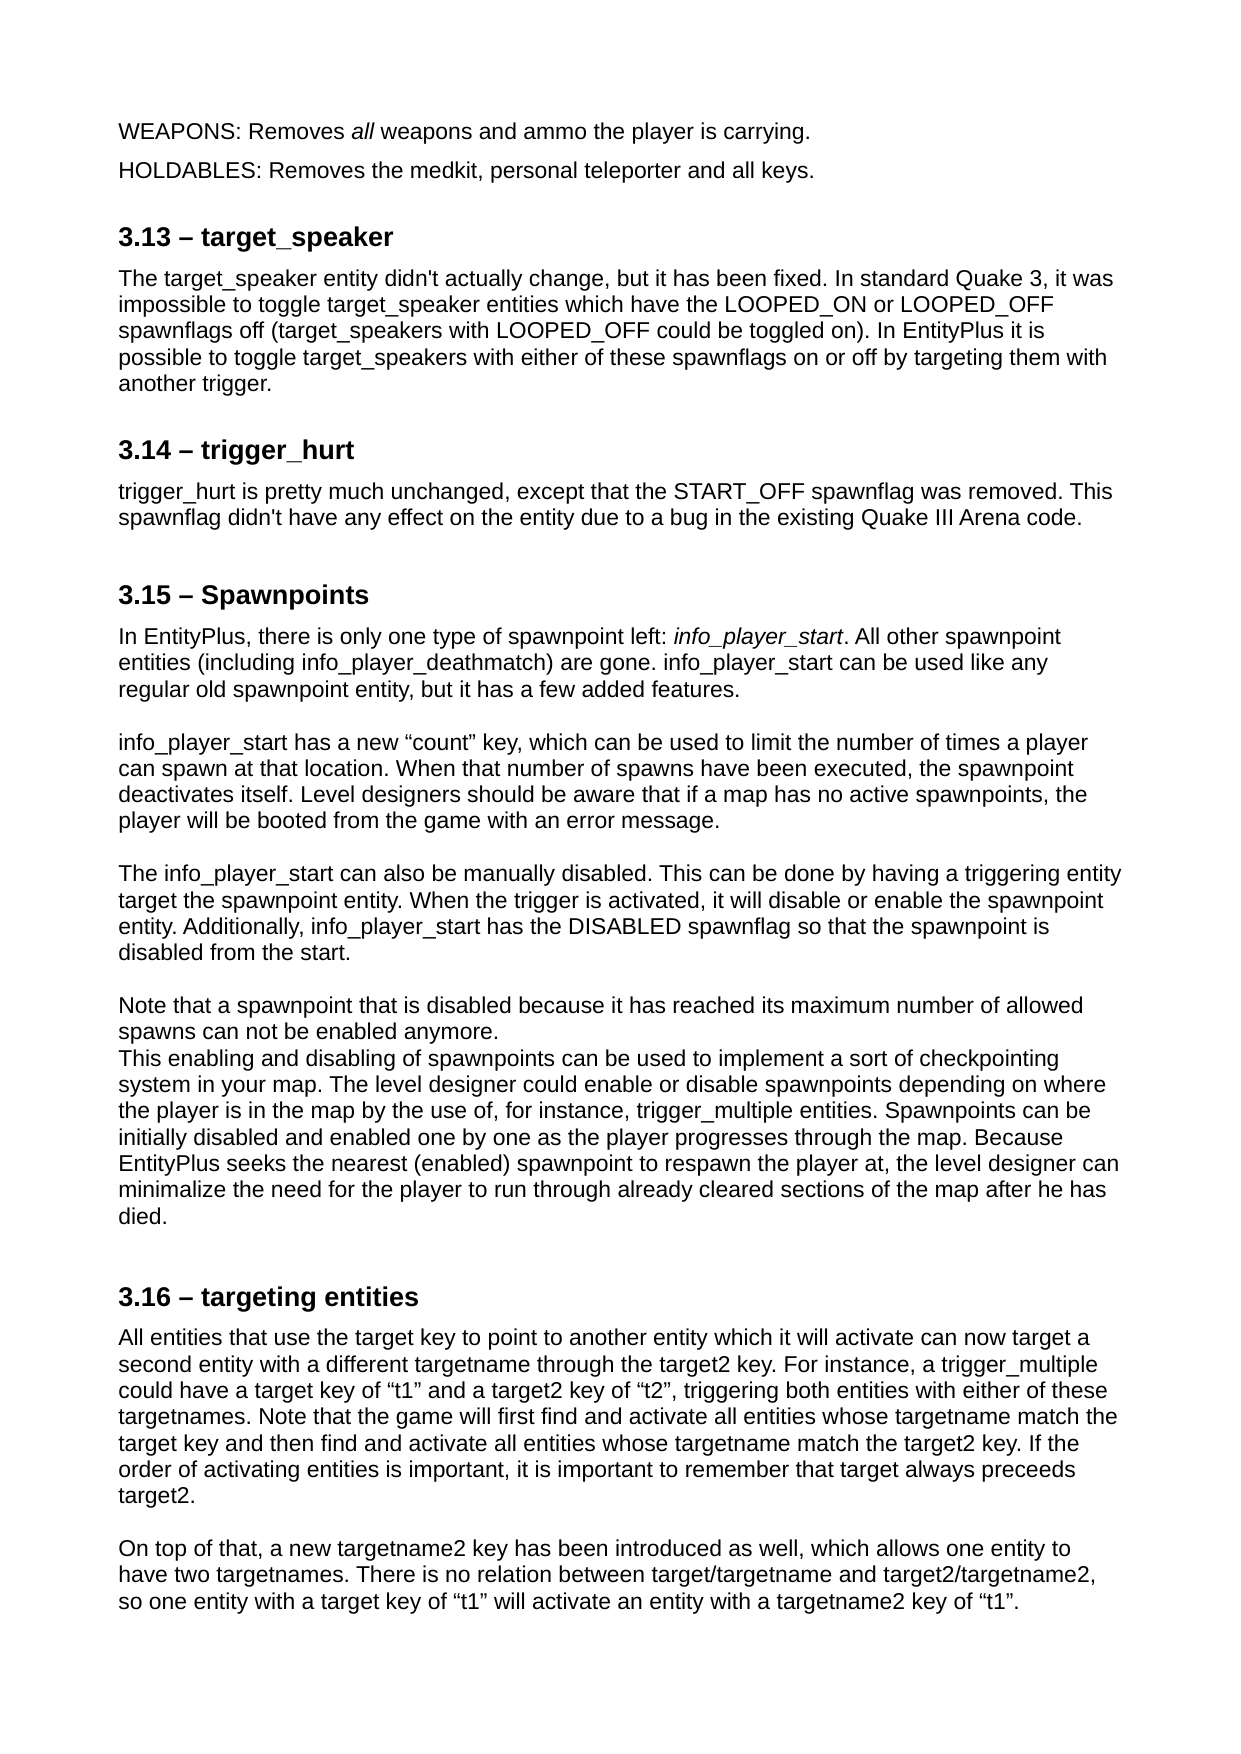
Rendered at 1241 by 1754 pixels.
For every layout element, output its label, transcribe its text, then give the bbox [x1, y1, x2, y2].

text WEAPONS: Removes all weapons and ammo the player is carrying. [118, 118, 1122, 144]
subtitle 3.16 – targeting entities [118, 1281, 1122, 1312]
text trigger_hurt is pretty much unchanged, except that the START_OFF spawnflag was removed. This spawnflag didn't have any effect on the entity due to a bug in the existing Quake III Arena code. [118, 478, 1122, 530]
text The info_player_start can also be manually disabled. This can be done by having a triggering entity target the spawnpoint entity. When the trigger is activated, it will disable or enable the spawnpoint entity. Additionally, info_player_start has the DISABLED spawnflag so that the spawnpoint is disabled from the start. [118, 860, 1122, 966]
text On top of that, a new targetname2 key has been introduced as well, which allows one entity to have two targetnames. There is no relation between target/targetname and target2/targetname2, so one entity with a target key of “t1” will activate an entity with a targetname2 key of “t1”. [118, 1535, 1122, 1614]
text In EntityPlus, there is only one type of spawnpoint left: info_player_start. All other spawnpoint entities (including info_player_deathmatch) are gone. info_player_start can be used like any regular old spawnpoint entity, but it has a few added features. [118, 623, 1122, 702]
subtitle 3.14 – trigger_hurt [118, 434, 1122, 465]
subtitle 3.15 – Spawnpoints [118, 579, 1122, 611]
text This enabling and disabling of spawnpoints can be used to implement a sort of checkpointing system in your map. The level designer could enable or disable spawnpoints depending on where the player is in the map by the use of, for instance, trigger_multiple entities. Spawnpoints can be initially disabled and enabled one by one as the player progresses through the map. Because EntityPlus seeks the nearest (enabled) spawnpoint to respawn the player at, the level designer can minimalize the need for the player to run through already cleared sections of the map after he has died. [118, 1045, 1122, 1229]
text The target_speaker entity didn't actually change, but it has been fixed. In standard Quake 3, it was impossible to toggle target_speaker entities which have the LOOPED_ON or LOOPED_OFF spawnflags off (target_speakers with LOOPED_OFF could be toggled on). In EntityPlus it is possible to toggle target_speakers with either of these spawnflags on or off by targeting them with another trigger. [118, 264, 1122, 396]
text HOLDABLES: Removes the medkit, personal teleporter and all keys. [118, 157, 1122, 183]
text info_player_start has a new “count” key, which can be used to limit the number of times a player can spawn at that location. When that number of spawns have been executed, the spawnpoint deactivates itself. Level designers should be aware that if a map has no active spawnpoints, the player will be booted from the game with an error message. [118, 728, 1122, 834]
subtitle 3.13 – target_speaker [118, 221, 1122, 252]
text Note that a spawnpoint that is disabled because it has reached its maximum number of allowed spawns can not be enabled anymore. [118, 992, 1122, 1045]
text All entities that use the target key to point to another entity which it will activate can now target a second entity with a different targetname through the target2 key. For instance, a trigger_multiple could have a target key of “t1” and a target2 key of “t2”, triggering both entities with either of these targetnames. Note that the game will first find and activate all entities whose targetname match the target key and then find and activate all entities whose targetname match the target2 key. If the order of activating entities is important, it is important to remember that target always preceeds target2. [118, 1324, 1122, 1509]
